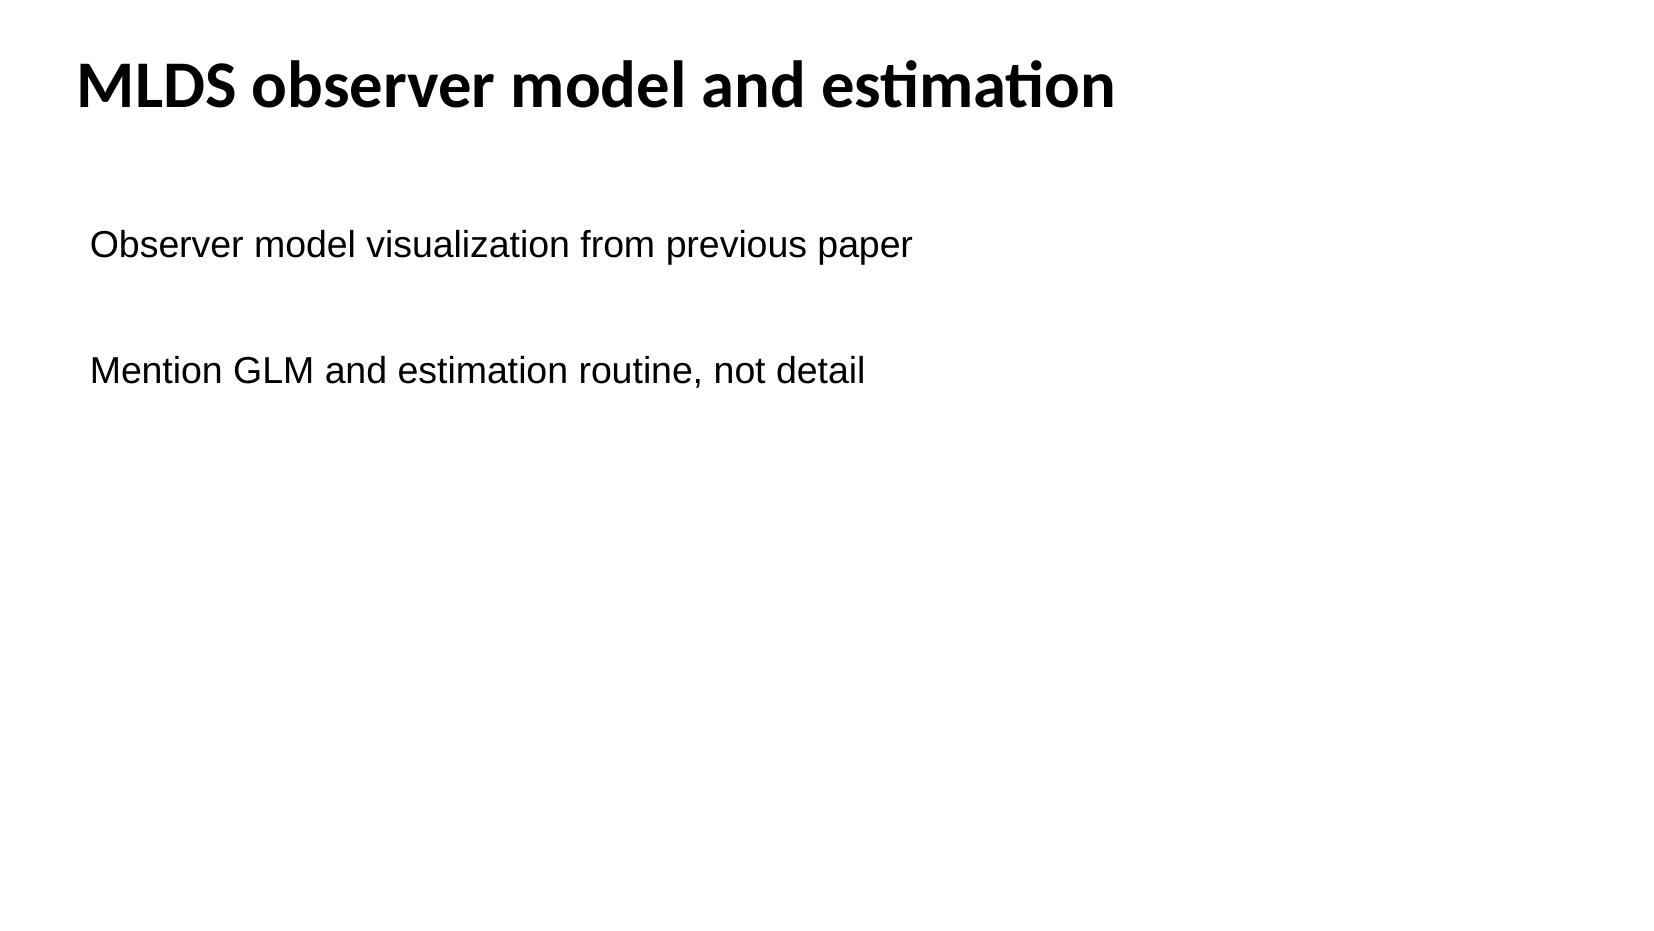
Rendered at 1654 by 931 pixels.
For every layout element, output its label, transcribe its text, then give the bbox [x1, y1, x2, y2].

text_box Observer model visualization from previous paper Mention GLM and estimation routine, not detail [75, 216, 1088, 526]
title MLDS observer model and estimation [76, 13, 1565, 169]
